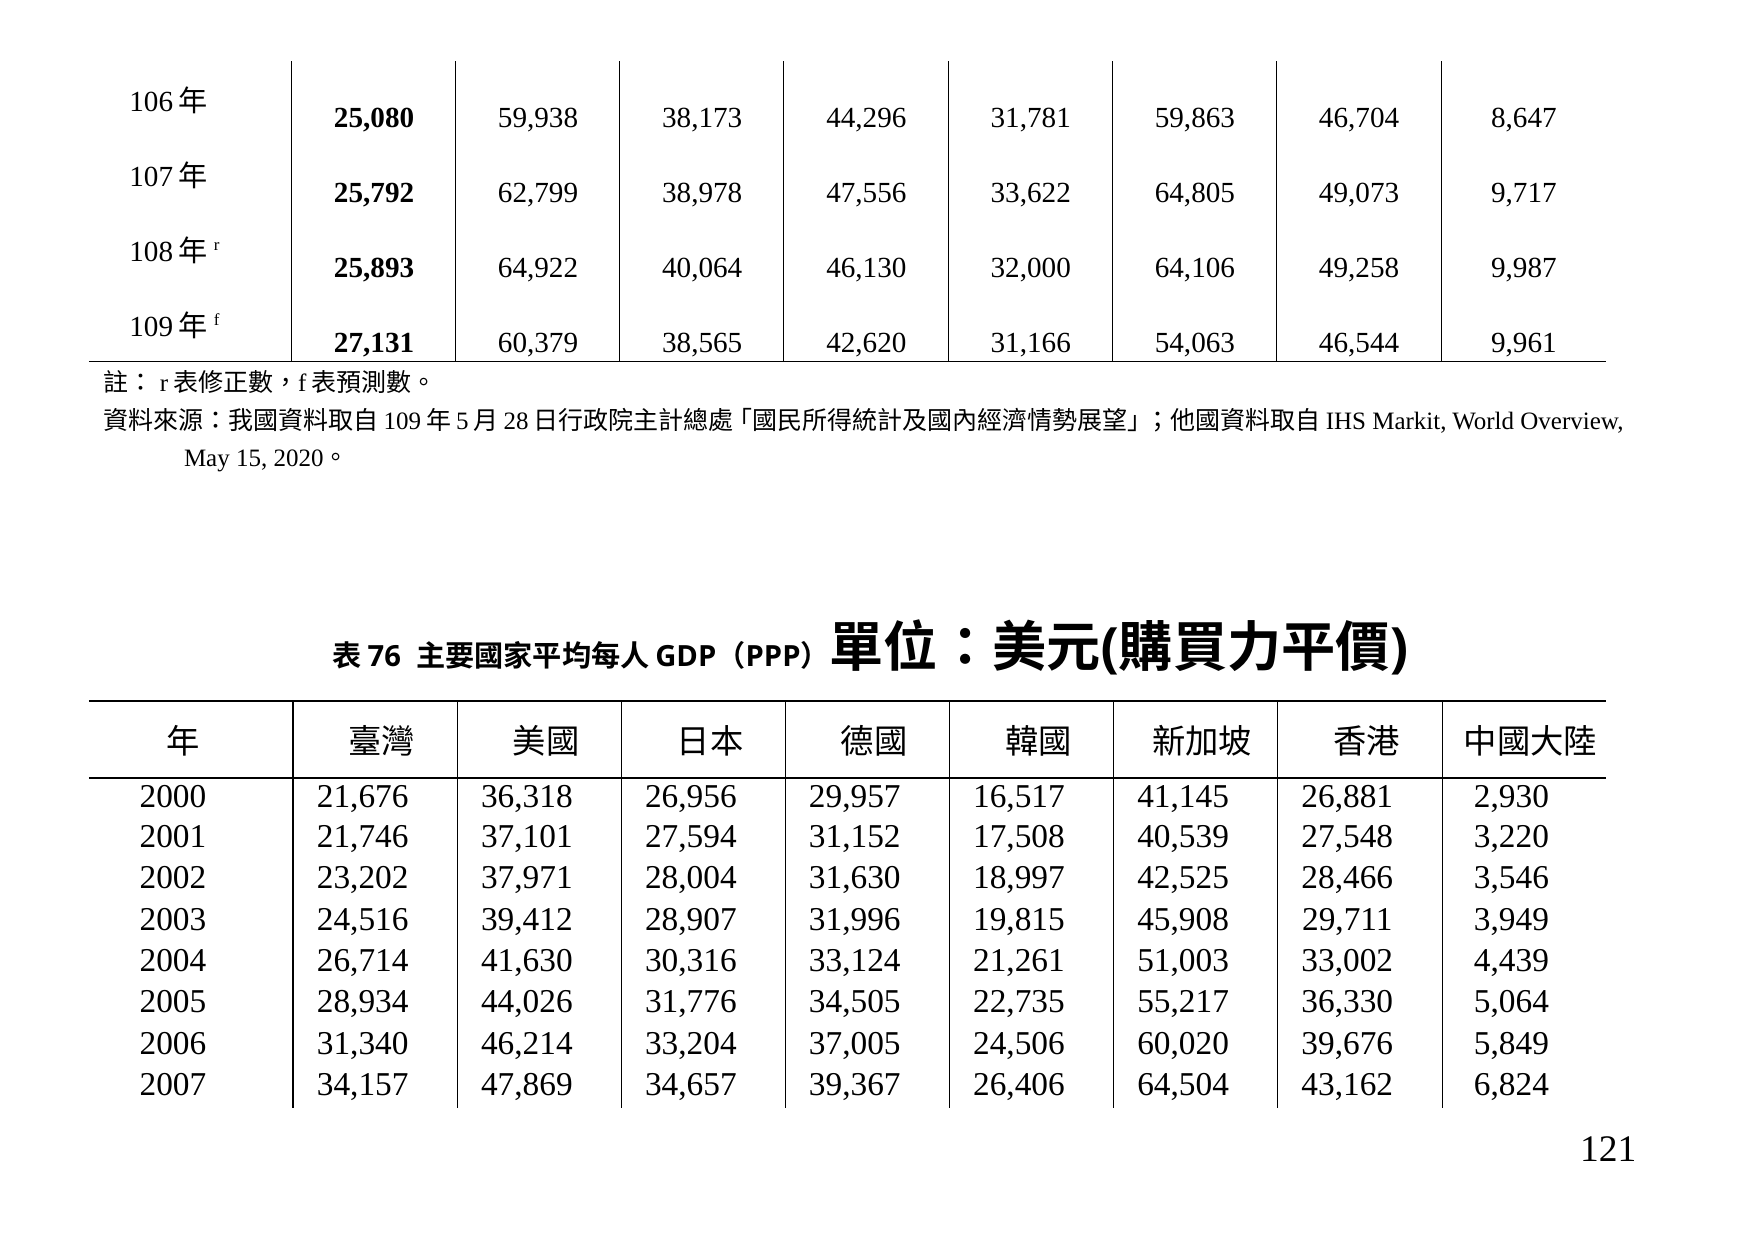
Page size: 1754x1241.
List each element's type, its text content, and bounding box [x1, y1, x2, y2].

table_cell 4,439 [1443, 942, 1606, 983]
table_cell 55,217 [1114, 984, 1277, 1025]
table_cell 34,157 [294, 1066, 457, 1107]
table_header 日本 [622, 702, 785, 777]
table_cell 31,340 [294, 1025, 457, 1066]
table_cell 24,516 [294, 901, 457, 942]
table_cell 38,565 [620, 286, 783, 361]
table_cell 23,202 [294, 859, 457, 901]
table_cell 27,131 [292, 286, 455, 361]
table_cell 37,101 [458, 818, 621, 859]
table_cell 36,330 [1278, 984, 1442, 1025]
table_cell 24,506 [950, 1025, 1113, 1066]
table_cell 22,735 [950, 984, 1113, 1025]
table_header 香港 [1278, 702, 1442, 777]
table_cell 40,064 [620, 211, 783, 286]
table_cell 44,026 [458, 984, 621, 1025]
table_cell 36,318 [458, 779, 621, 818]
table_cell 108年r [89, 211, 291, 286]
table_cell 21,261 [950, 942, 1113, 983]
table_cell 6,824 [1443, 1066, 1606, 1107]
table_cell 62,799 [456, 136, 619, 211]
table_cell 33,204 [622, 1025, 785, 1066]
table_cell 107年 [89, 136, 291, 211]
table_cell 47,556 [784, 136, 948, 211]
table_cell 31,630 [786, 859, 949, 901]
table_header 年 [89, 702, 292, 777]
table_cell 64,805 [1113, 136, 1276, 211]
table_cell 28,934 [294, 984, 457, 1025]
table_cell 60,020 [1114, 1025, 1277, 1066]
table_cell 46,130 [784, 211, 948, 286]
table_cell 40,539 [1114, 818, 1277, 859]
table_cell 2005 [89, 984, 292, 1025]
table_cell 30,316 [622, 942, 785, 983]
table_header 臺灣 [294, 702, 457, 777]
table_cell 5,064 [1443, 984, 1606, 1025]
table_cell 106年 [89, 61, 291, 136]
table_cell 3,546 [1443, 859, 1606, 901]
subtitle 表76 主要國家平均每人GDP（PPP）單位：美元(購買力平價) [59, 587, 1636, 699]
table_cell 9,987 [1442, 211, 1606, 286]
table_cell 33,002 [1278, 942, 1442, 983]
table_cell 26,406 [950, 1066, 1113, 1107]
table_cell 27,548 [1278, 818, 1442, 859]
table_cell 47,869 [458, 1066, 621, 1107]
table_cell 25,080 [292, 61, 455, 136]
text 註： r表修正數，f表預測數。 [103, 362, 1636, 399]
table_cell 59,863 [1113, 61, 1276, 136]
table_cell 38,173 [620, 61, 783, 136]
table_cell 43,162 [1278, 1066, 1442, 1107]
table_cell 2004 [89, 942, 292, 983]
table_cell 16,517 [950, 779, 1113, 818]
table_cell 31,166 [949, 286, 1112, 361]
table_cell 5,849 [1443, 1025, 1606, 1066]
table_cell 3,220 [1443, 818, 1606, 859]
table_header 德國 [786, 702, 949, 777]
table_cell 46,704 [1277, 61, 1441, 136]
table_cell 28,907 [622, 901, 785, 942]
table_cell 2,930 [1443, 779, 1606, 818]
table_cell 18,997 [950, 859, 1113, 901]
table_cell 2006 [89, 1025, 292, 1066]
table_header 韓國 [950, 702, 1113, 777]
table_cell 46,214 [458, 1025, 621, 1066]
text 資料來源：我國資料取自109年5月28日行政院主計總處「國民所得統計及國內經濟情勢展望」；他國資料取自IHS Markit, World Overview, May 15, 2020。 [103, 399, 1636, 474]
table_cell 17,508 [950, 818, 1113, 859]
table_cell 26,956 [622, 779, 785, 818]
table_cell 26,714 [294, 942, 457, 983]
table_cell 38,978 [620, 136, 783, 211]
table_cell 31,781 [949, 61, 1112, 136]
table_cell 39,412 [458, 901, 621, 942]
table_cell 64,106 [1113, 211, 1276, 286]
table_cell 39,676 [1278, 1025, 1442, 1066]
table_cell 29,957 [786, 779, 949, 818]
table_cell 2001 [89, 818, 292, 859]
table_cell 59,938 [456, 61, 619, 136]
table_cell 9,717 [1442, 136, 1606, 211]
table_cell 37,005 [786, 1025, 949, 1066]
table_cell 2007 [89, 1066, 292, 1107]
table_cell 54,063 [1113, 286, 1276, 361]
table_cell 49,258 [1277, 211, 1441, 286]
table_cell 42,525 [1114, 859, 1277, 901]
table_cell 64,504 [1114, 1066, 1277, 1107]
table_cell 32,000 [949, 211, 1112, 286]
table_cell 41,145 [1114, 779, 1277, 818]
table_cell 64,922 [456, 211, 619, 286]
table_cell 42,620 [784, 286, 948, 361]
table_cell 25,893 [292, 211, 455, 286]
table_cell 27,594 [622, 818, 785, 859]
table_cell 2003 [89, 901, 292, 942]
table_cell 33,124 [786, 942, 949, 983]
table_cell 37,971 [458, 859, 621, 901]
table_cell 26,881 [1278, 779, 1442, 818]
table_cell 31,776 [622, 984, 785, 1025]
table_cell 29,711 [1278, 901, 1442, 942]
table_header 美國 [458, 702, 621, 777]
table_cell 39,367 [786, 1066, 949, 1107]
table_cell 49,073 [1277, 136, 1441, 211]
table_header 中國大陸 [1443, 702, 1606, 777]
table_cell 31,996 [786, 901, 949, 942]
table_cell 34,505 [786, 984, 949, 1025]
table_cell 33,622 [949, 136, 1112, 211]
table_cell 34,657 [622, 1066, 785, 1107]
table_cell 28,466 [1278, 859, 1442, 901]
table_cell 25,792 [292, 136, 455, 211]
table_cell 28,004 [622, 859, 785, 901]
table_cell 31,152 [786, 818, 949, 859]
table_cell 2000 [89, 779, 292, 818]
table_cell 45,908 [1114, 901, 1277, 942]
table_cell 44,296 [784, 61, 948, 136]
table_cell 46,544 [1277, 286, 1441, 361]
table_cell 21,746 [294, 818, 457, 859]
table_cell 21,676 [294, 779, 457, 818]
table_header 新加坡 [1114, 702, 1277, 777]
table_cell 60,379 [456, 286, 619, 361]
table_cell 9,961 [1442, 286, 1606, 361]
table_cell 109年f [89, 286, 291, 361]
table_cell 51,003 [1114, 942, 1277, 983]
table_cell 41,630 [458, 942, 621, 983]
table_cell 19,815 [950, 901, 1113, 942]
table_cell 3,949 [1443, 901, 1606, 942]
table_cell 8,647 [1442, 61, 1606, 136]
table_cell 2002 [89, 859, 292, 901]
